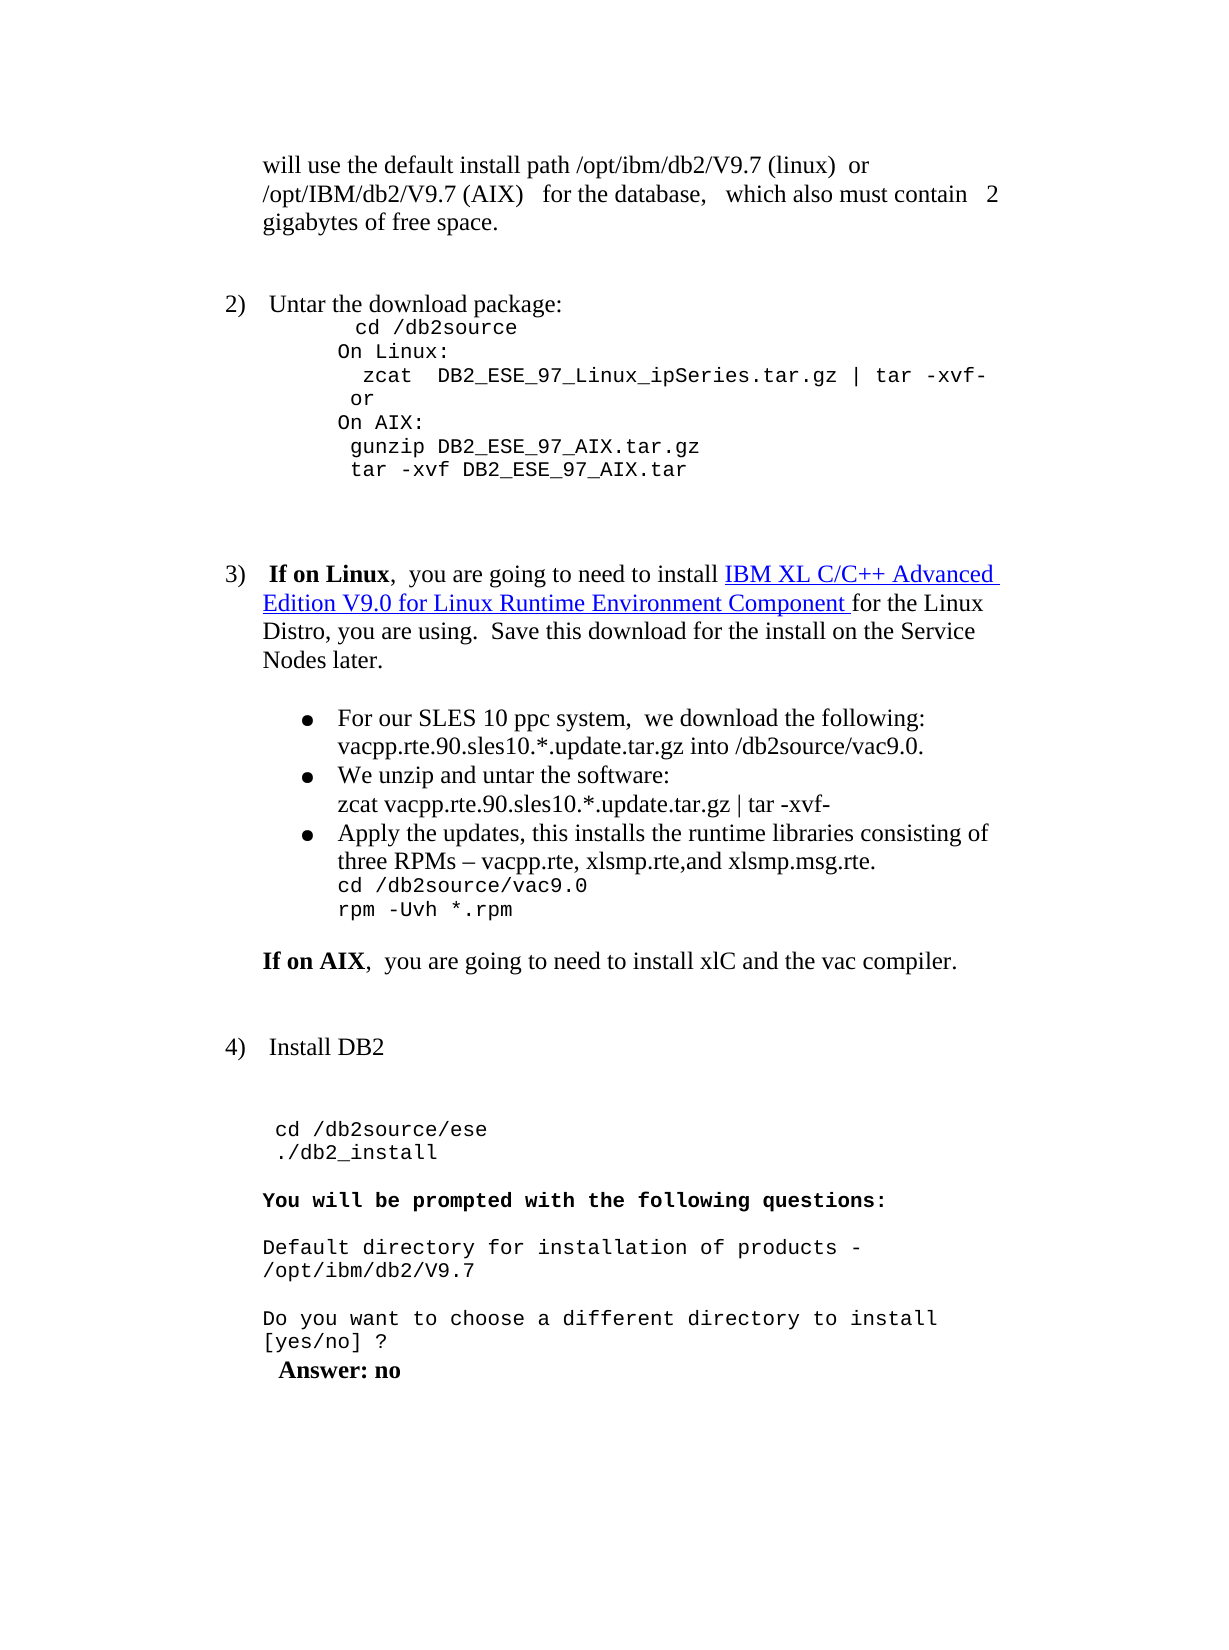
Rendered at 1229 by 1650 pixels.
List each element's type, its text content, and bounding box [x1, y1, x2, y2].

text vacpp.rte.90.sles10.*.update.tar.gz into /db2source/vac9.0. [337, 731, 1041, 760]
list On Linux: [262, 341, 1041, 365]
list Untar the download package: [225, 289, 1041, 317]
list gunzip DB2_ESE_97_AIX.tar.gz [262, 436, 1041, 459]
list tar -xvf DB2_ESE_97_AIX.tar [262, 459, 1041, 483]
text You will be prompted with the following questions: [225, 1189, 1041, 1213]
list If on Linux, you are going to need to install IBM XL C/C++ Advanced Edition V9.0 for Linux Runtime Environment Component for the Linux Distro, you are using. Save this download for the install on the Service Nodes later. [225, 559, 1041, 674]
list On AIX: [262, 412, 1041, 436]
text rpm -Uvh *.rpm [300, 899, 1041, 922]
text If on AIX, you are going to need to install xlC and the vac compiler. [187, 946, 1041, 975]
list Default directory for installation of products - /opt/ibm/db2/V9.7 [187, 1237, 1041, 1284]
list zcat DB2_ESE_97_Linux_ipSeries.tar.gz | tar -xvf- [262, 365, 1041, 388]
list We unzip and untar the software: zcat vacpp.rte.90.sles10.*.update.tar.gz | tar -xvf- [300, 760, 1041, 818]
list ./db2_install [187, 1142, 1041, 1166]
list For our SLES 10 ppc system, we download the following: [300, 703, 1041, 731]
list Install DB2 [225, 1032, 1041, 1061]
list or [262, 388, 1041, 412]
list cd /db2source/ese [37, 1119, 1041, 1142]
list will use the default install path /opt/ibm/db2/V9.7 (linux) or /opt/IBM/db2/V9.7 (AIX) for the database, which also must contain 2 gigabytes of free space. [225, 150, 1041, 236]
text Answer: no [187, 1355, 1041, 1384]
list Apply the updates, this installs the runtime libraries consisting of three RPMs – vacpp.rte, xlsmp.rte,and xlsmp.msg.rte. [300, 818, 1041, 875]
text Do you want to choose a different directory to install [yes/no] ? [225, 1308, 1041, 1355]
list cd /db2source [255, 317, 1041, 341]
list cd /db2source/vac9.0 [187, 875, 1041, 899]
